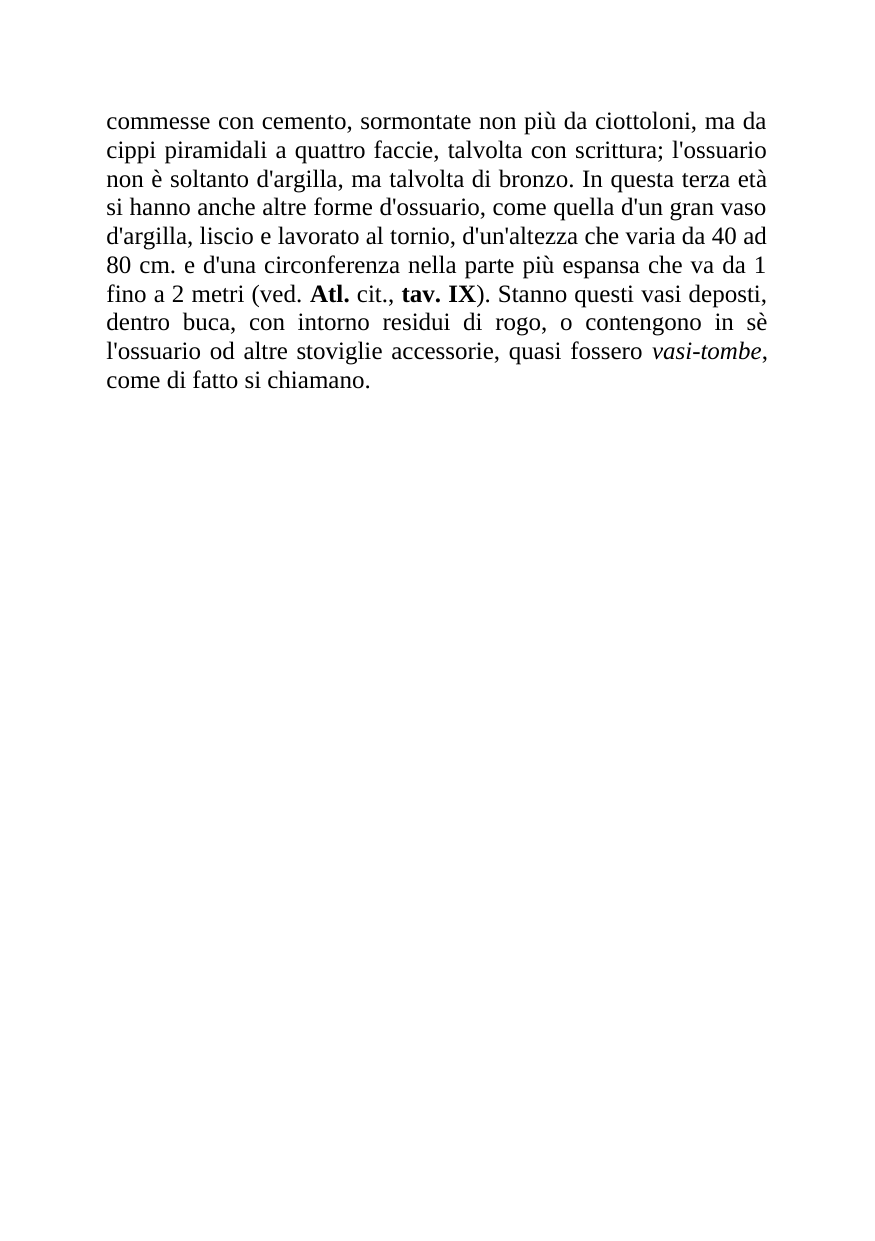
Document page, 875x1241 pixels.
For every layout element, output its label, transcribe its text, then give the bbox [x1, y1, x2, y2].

text commesse con cemento, sormontate non più da ciottoloni, ma da cippi piramidali a quattro faccie, talvolta con scrittura; l'ossuario non è soltanto d'argilla, ma talvolta di bronzo. In questa terza età si hanno anche altre forme d'ossuario, come quella d'un gran vaso d'argilla, liscio e lavorato al tornio, d'un'altezza che varia da 40 ad 80 cm. e d'una circonferenza nella parte più espansa che va da 1 fino a 2 metri (ved. Atl. cit., tav. IX). Stanno questi vasi deposti, dentro buca, con intorno residui di rogo, o contengono in sè l'ossuario od altre stoviglie accessorie, quasi fossero vasi-tombe, come di fatto si chiamano. [106, 106, 768, 394]
